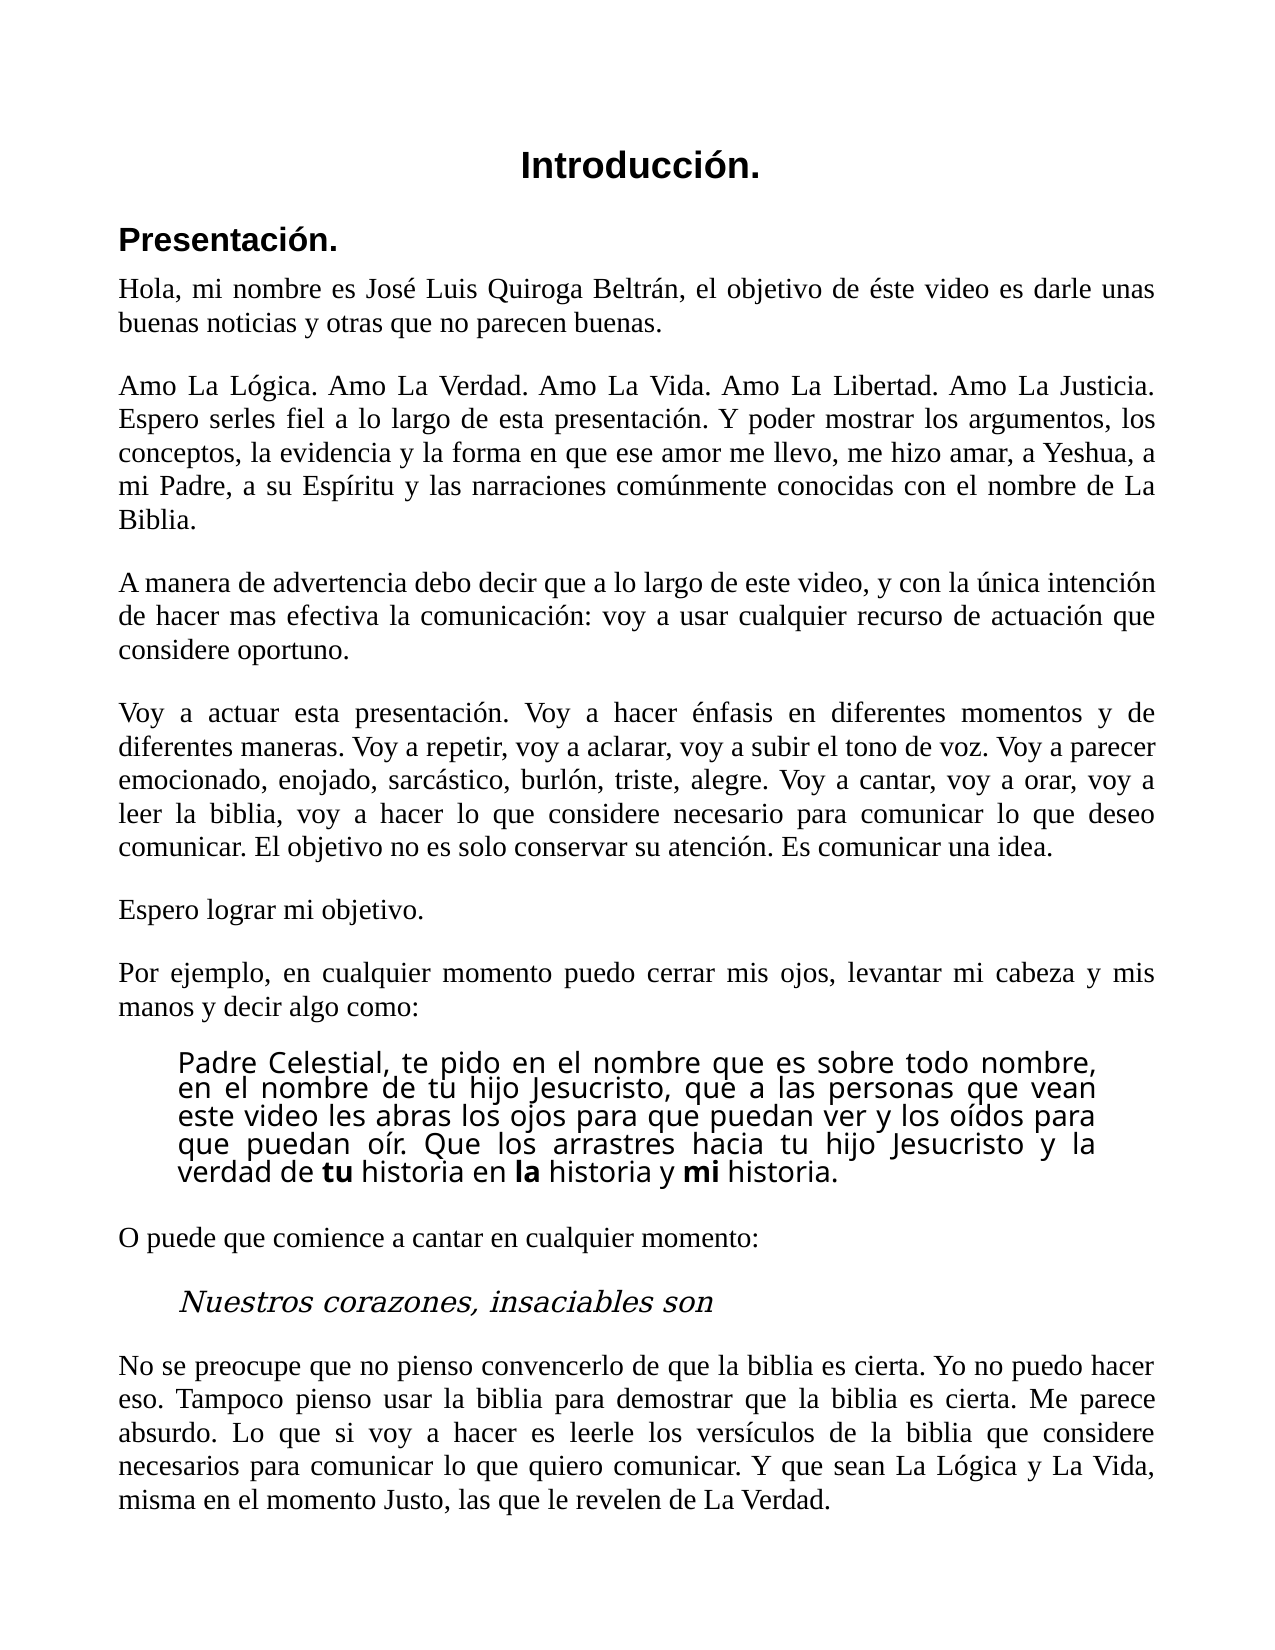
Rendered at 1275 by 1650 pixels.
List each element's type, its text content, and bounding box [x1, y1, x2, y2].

text O puede que comience a cantar en cualquier momento: [118, 1220, 1157, 1254]
text Voy a actuar esta presentación. Voy a hacer énfasis en diferentes momentos y de diferentes maneras. Voy a repetir, voy a aclarar, voy a subir el tono de voz. Voy a parecer emocionado, enojado, sarcástico, burlón, triste, alegre. Voy a cantar, voy a orar, voy a leer la biblia, voy a hacer lo que considere necesario para comunicar lo que deseo comunicar. El objetivo no es solo conservar su atención. Es comunicar una idea. [118, 695, 1157, 863]
subtitle Presentación. [118, 220, 1157, 259]
text Espero lograr mi objetivo. [118, 892, 1157, 926]
subtitle Introducción. [124, 143, 1157, 187]
text Padre Celestial, te pido en el nombre que es sobre todo nombre, en el nombre de tu hijo Jesucristo, que a las personas que vean este video les abras los ojos para que puedan ver y los oídos para que puedan oír. Que los arrastres hacia tu hijo Jesucristo y la verdad de tu historia en la historia y mi historia. [177, 1052, 1098, 1191]
text Hola, mi nombre es José Luis Quiroga Beltrán, el objetivo de éste video es darle unas buenas noticias y otras que no parecen buenas. [118, 271, 1157, 338]
text A manera de advertencia debo decir que a lo largo de este video, y con la única intención de hacer mas efectiva la comunicación: voy a usar cualquier recurso de actuación que considere oportuno. [118, 565, 1157, 666]
text Nuestros corazones, insaciables son [177, 1283, 1098, 1318]
text No se preocupe que no pienso convencerlo de que la biblia es cierta. Yo no puedo hacer eso. Tampoco pienso usar la biblia para demostrar que la biblia es cierta. Me parece absurdo. Lo que si voy a hacer es leerle los versículos de la biblia que considere necesarios para comunicar lo que quiero comunicar. Y que sean La Lógica y La Vida, misma en el momento Justo, las que le revelen de La Verdad. [118, 1348, 1157, 1516]
text Por ejemplo, en cualquier momento puedo cerrar mis ojos, levantar mi cabeza y mis manos y decir algo como: [118, 955, 1157, 1022]
text Amo La Lógica. Amo La Verdad. Amo La Vida. Amo La Libertad. Amo La Justicia. Espero serles fiel a lo largo de esta presentación. Y poder mostrar los argumentos, los conceptos, la evidencia y la forma en que ese amor me llevo, me hizo amar, a Yeshua, a mi Padre, a su Espíritu y las narraciones comúnmente conocidas con el nombre de La Biblia. [118, 368, 1157, 536]
